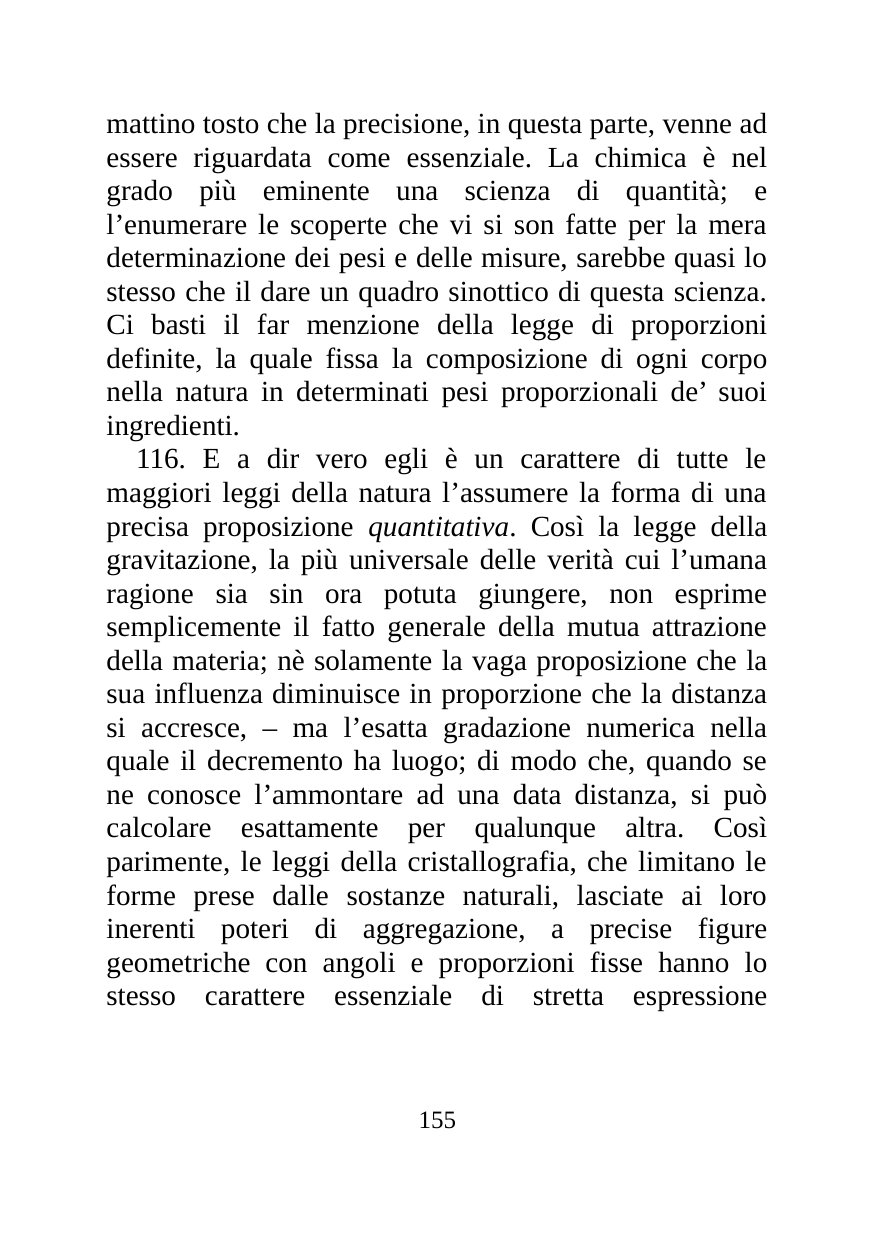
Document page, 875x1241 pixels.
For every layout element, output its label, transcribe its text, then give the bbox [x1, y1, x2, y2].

text mattino tosto che la precisione, in questa parte, venne ad essere riguardata come essenziale. La chimica è nel grado più eminente una scienza di quantità; e l’enumerare le scoperte che vi si son fatte per la mera determinazione dei pesi e delle misure, sarebbe quasi lo stesso che il dare un quadro sinottico di questa scienza. Ci basti il far menzione della legge di proporzioni definite, la quale fissa la composizione di ogni corpo nella natura in determinati pesi proporzionali de’ suoi ingredienti. [106, 106, 768, 442]
text 116. E a dir vero egli è un carattere di tutte le maggiori leggi della natura l’assumere la forma di una precisa proposizione quantitativa. Così la legge della gravitazione, la più universale delle verità cui l’umana ragione sia sin ora potuta giungere, non esprime semplicemente il fatto generale della mutua attrazione della materia; nè solamente la vaga proposizione che la sua influenza diminuisce in proporzione che la distanza si accresce, – ma l’esatta gradazione numerica nella quale il decremento ha luogo; di modo che, quando se ne conosce l’ammontare ad una data distanza, si può calcolare esattamente per qualunque altra. Così parimente, le leggi della cristallografia, che limitano le forme prese dalle sostanze naturali, lasciate ai loro inerenti poteri di aggregazione, a precise figure geometriche con angoli e proporzioni fisse hanno lo stesso carattere essenziale di stretta espressione [106, 442, 768, 1012]
